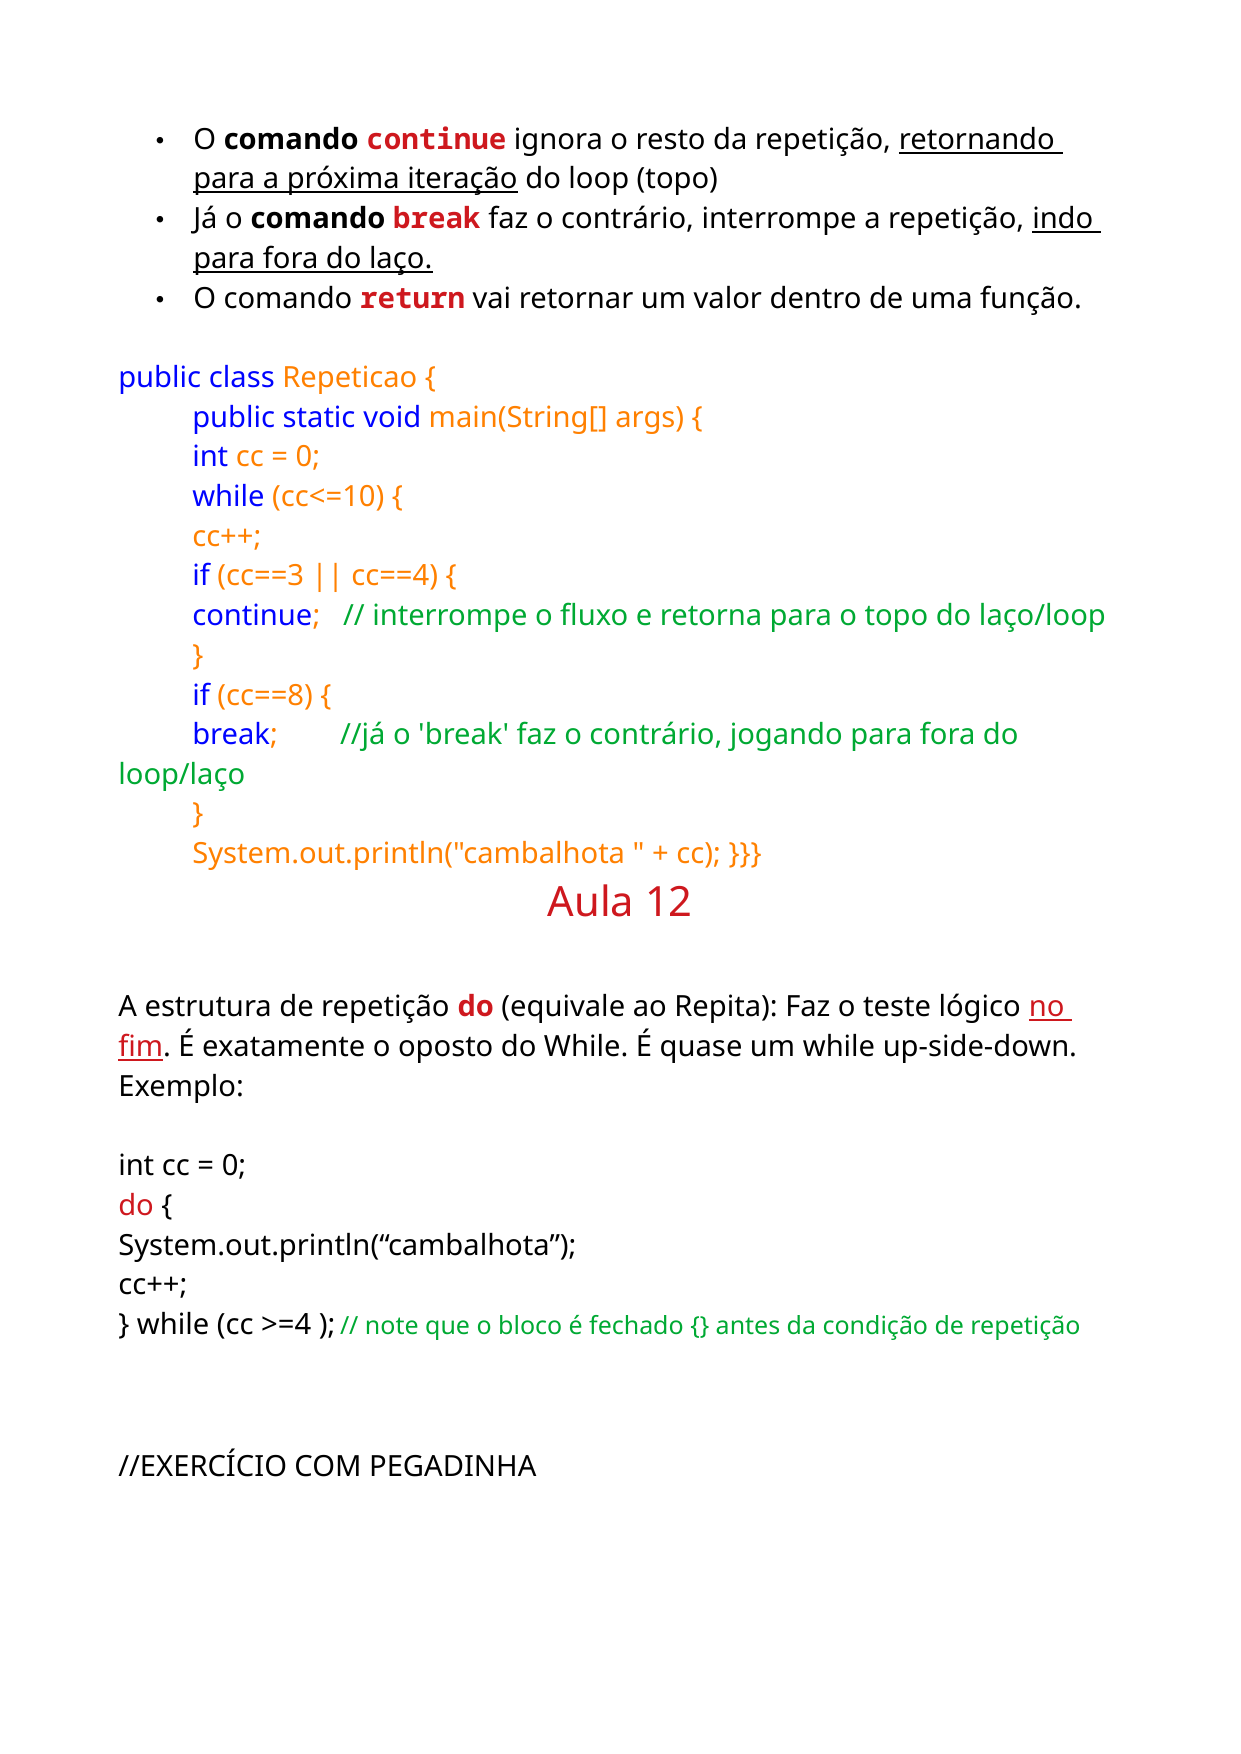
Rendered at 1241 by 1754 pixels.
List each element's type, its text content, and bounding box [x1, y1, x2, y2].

list O comando return vai retornar um valor dentro de uma função. [156, 277, 1122, 317]
text } [118, 793, 1122, 832]
text public static void main(String[] args) { [118, 396, 1122, 436]
text while (cc<=10) { [118, 475, 1122, 515]
text int cc = 0; [118, 1144, 1122, 1184]
list Já o comando break faz o contrário, interrompe a repetição, indo para fora do laço. [156, 197, 1122, 277]
text System.out.println("cambalhota " + cc); }}} [118, 832, 1122, 872]
text A estrutura de repetição do (equivale ao Repita): Faz o teste lógico no fim. É exatamente o oposto do While. É quase um while up-side-down. Exemplo: [118, 986, 1122, 1105]
text cc++; [118, 1263, 1122, 1303]
text int cc = 0; [118, 436, 1122, 475]
text System.out.println(“cambalhota”); [118, 1224, 1122, 1263]
text } while (cc >=4 ); // note que o bloco é fechado {} antes da condição de repetição [118, 1303, 1122, 1343]
text continue; // interrompe o fluxo e retorna para o topo do laço/loop [118, 594, 1122, 634]
text break; //já o 'break' faz o contrário, jogando para fora do loop/laço [118, 713, 1122, 793]
text } [118, 634, 1122, 674]
text do { [118, 1184, 1122, 1224]
text Aula 12 [118, 872, 1122, 929]
text if (cc==3 || cc==4) { [118, 555, 1122, 594]
list O comando continue ignora o resto da repetição, retornando para a próxima iteração do loop (topo) [156, 118, 1122, 197]
text public class Repeticao { [118, 356, 1122, 396]
text if (cc==8) { [118, 674, 1122, 713]
text //EXERCÍCIO COM PEGADINHA [118, 1445, 1122, 1485]
text cc++; [118, 515, 1122, 555]
